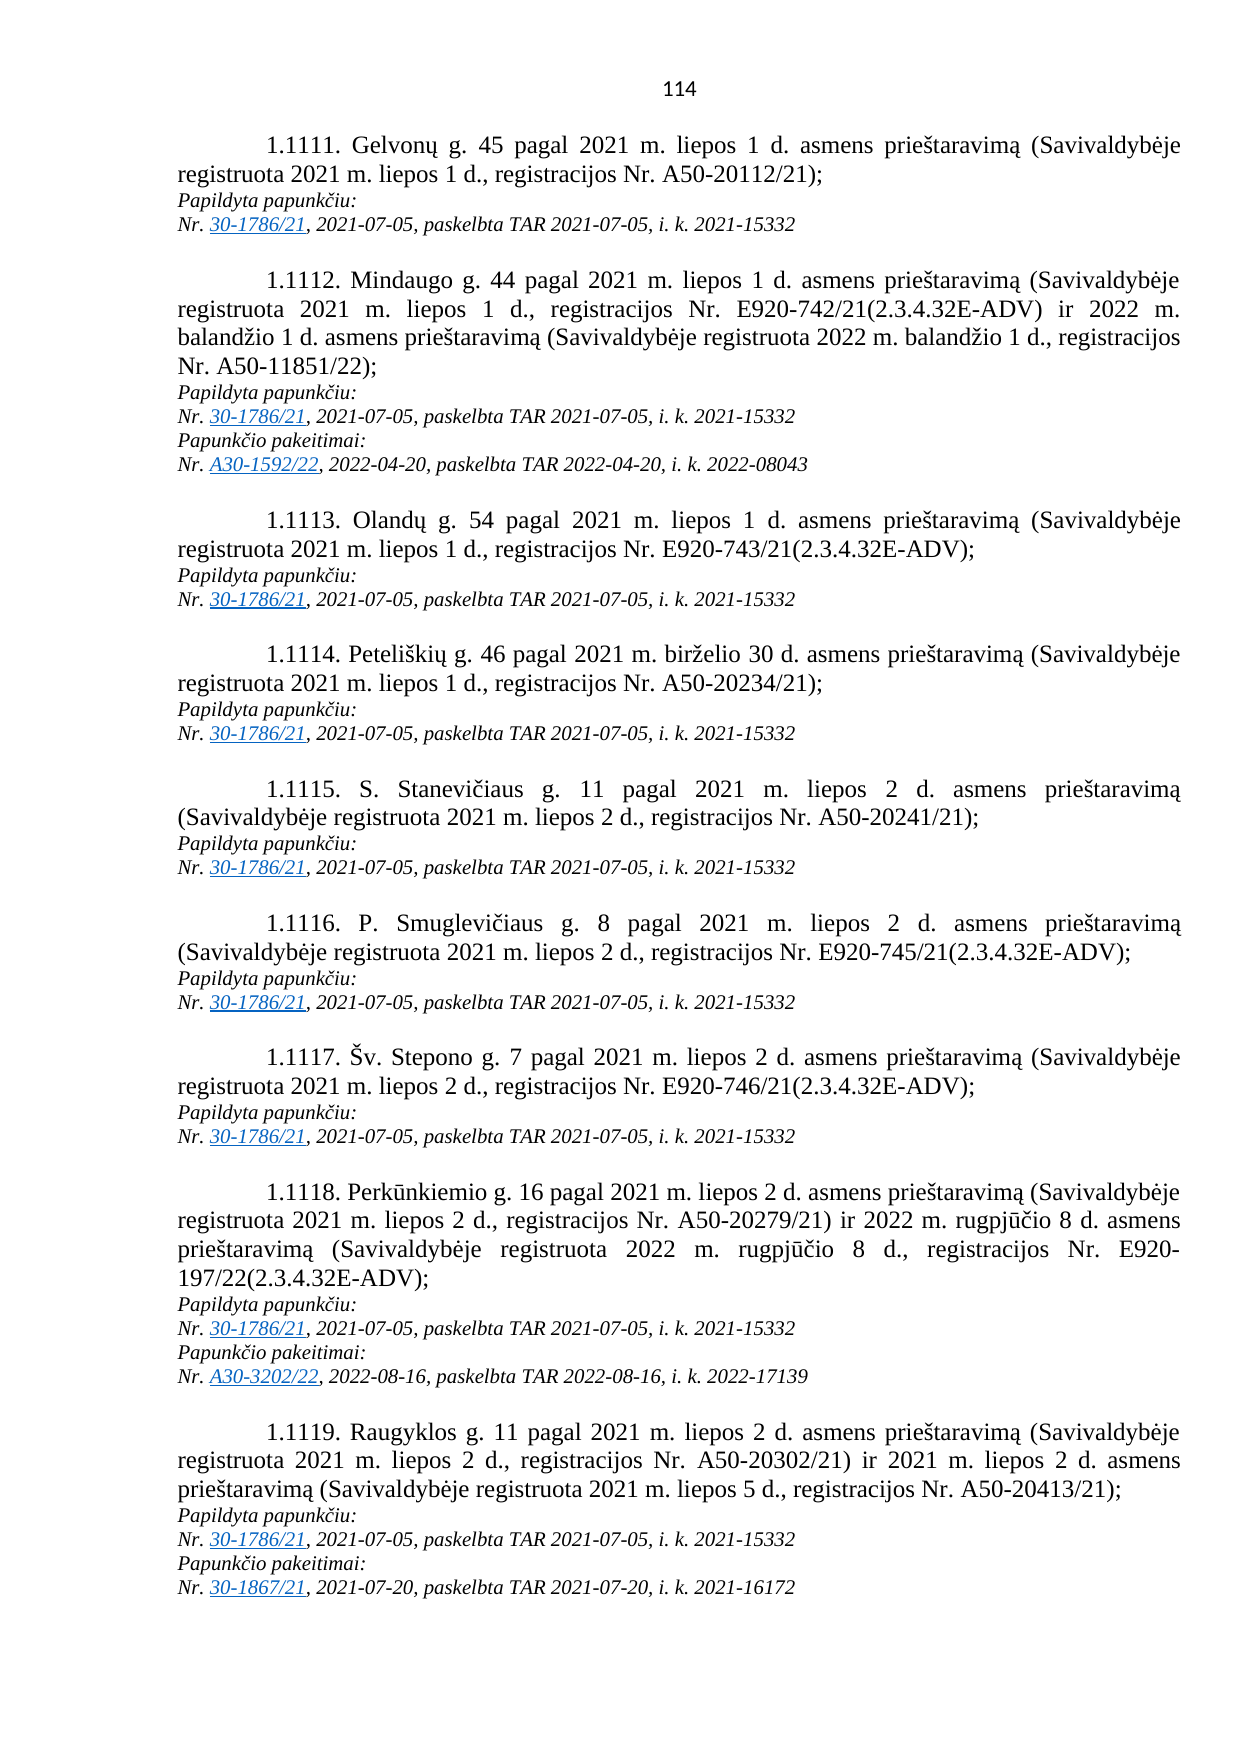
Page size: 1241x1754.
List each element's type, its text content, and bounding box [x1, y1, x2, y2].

text 1.1111. Gelvonų g. 45 pagal 2021 m. liepos 1 d. asmens prieštaravimą (Savivaldybėje registruota 2021 m. liepos 1 d., registracijos Nr. A50-20112/21); [177, 131, 1181, 188]
text Papildyta papunkčiu: [177, 697, 1181, 721]
text Nr. 30-1786/21, 2021-07-05, paskelbta TAR 2021-07-05, i. k. 2021-15332 [177, 404, 1181, 428]
text 1.1119. Raugyklos g. 11 pagal 2021 m. liepos 2 d. asmens prieštaravimą (Savivaldybėje registruota 2021 m. liepos 2 d., registracijos Nr. A50-20302/21) ir 2021 m. liepos 2 d. asmens prieštaravimą (Savivaldybėje registruota 2021 m. liepos 5 d., registracijos Nr. A50-20413/21); [177, 1417, 1181, 1503]
text 1.1118. Perkūnkiemio g. 16 pagal 2021 m. liepos 2 d. asmens prieštaravimą (Savivaldybėje registruota 2021 m. liepos 2 d., registracijos Nr. A50-20279/21) ir 2022 m. rugpjūčio 8 d. asmens prieštaravimą (Savivaldybėje registruota 2022 m. rugpjūčio 8 d., registracijos Nr. E920-197/22(2.3.4.32E-ADV); [177, 1177, 1181, 1292]
text 1.1117. Šv. Stepono g. 7 pagal 2021 m. liepos 2 d. asmens prieštaravimą (Savivaldybėje registruota 2021 m. liepos 2 d., registracijos Nr. E920-746/21(2.3.4.32E-ADV); [177, 1042, 1181, 1100]
text 1.1113. Olandų g. 54 pagal 2021 m. liepos 1 d. asmens prieštaravimą (Savivaldybėje registruota 2021 m. liepos 1 d., registracijos Nr. E920-743/21(2.3.4.32E-ADV); [177, 505, 1181, 562]
text Papunkčio pakeitimai: [177, 428, 1181, 452]
text Papildyta papunkčiu: [177, 1100, 1181, 1124]
text Papildyta papunkčiu: [177, 1503, 1181, 1527]
text Nr. 30-1867/21, 2021-07-20, paskelbta TAR 2021-07-20, i. k. 2021-16172 [177, 1575, 1181, 1599]
text Papildyta papunkčiu: [177, 1292, 1181, 1316]
text Nr. 30-1786/21, 2021-07-05, paskelbta TAR 2021-07-05, i. k. 2021-15332 [177, 1316, 1181, 1340]
text Nr. 30-1786/21, 2021-07-05, paskelbta TAR 2021-07-05, i. k. 2021-15332 [177, 990, 1181, 1014]
text Nr. 30-1786/21, 2021-07-05, paskelbta TAR 2021-07-05, i. k. 2021-15332 [177, 1527, 1181, 1551]
text Papildyta papunkčiu: [177, 188, 1181, 212]
text 1.1112. Mindaugo g. 44 pagal 2021 m. liepos 1 d. asmens prieštaravimą (Savivaldybėje registruota 2021 m. liepos 1 d., registracijos Nr. E920-742/21(2.3.4.32E-ADV) ir 2022 m. balandžio 1 d. asmens prieštaravimą (Savivaldybėje registruota 2022 m. balandžio 1 d., registracijos Nr. A50-11851/22); [177, 265, 1181, 380]
text Nr. 30-1786/21, 2021-07-05, paskelbta TAR 2021-07-05, i. k. 2021-15332 [177, 855, 1181, 879]
text Papunkčio pakeitimai: [177, 1340, 1181, 1364]
text Nr. 30-1786/21, 2021-07-05, paskelbta TAR 2021-07-05, i. k. 2021-15332 [177, 1124, 1181, 1148]
text 1.1115. S. Stanevičiaus g. 11 pagal 2021 m. liepos 2 d. asmens prieštaravimą (Savivaldybėje registruota 2021 m. liepos 2 d., registracijos Nr. A50-20241/21); [177, 774, 1181, 831]
text 1.1116. P. Smuglevičiaus g. 8 pagal 2021 m. liepos 2 d. asmens prieštaravimą (Savivaldybėje registruota 2021 m. liepos 2 d., registracijos Nr. E920-745/21(2.3.4.32E-ADV); [177, 908, 1181, 966]
text Nr. A30-3202/22, 2022-08-16, paskelbta TAR 2022-08-16, i. k. 2022-17139 [177, 1364, 1181, 1388]
text Nr. 30-1786/21, 2021-07-05, paskelbta TAR 2021-07-05, i. k. 2021-15332 [177, 587, 1181, 611]
text Papildyta papunkčiu: [177, 562, 1181, 587]
text Papildyta papunkčiu: [177, 380, 1181, 404]
text Papildyta papunkčiu: [177, 966, 1181, 990]
text Nr. 30-1786/21, 2021-07-05, paskelbta TAR 2021-07-05, i. k. 2021-15332 [177, 721, 1181, 745]
text Papildyta papunkčiu: [177, 831, 1181, 855]
text 1.1114. Peteliškių g. 46 pagal 2021 m. birželio 30 d. asmens prieštaravimą (Savivaldybėje registruota 2021 m. liepos 1 d., registracijos Nr. A50-20234/21); [177, 639, 1181, 697]
text Nr. 30-1786/21, 2021-07-05, paskelbta TAR 2021-07-05, i. k. 2021-15332 [177, 212, 1181, 236]
text Papunkčio pakeitimai: [177, 1551, 1181, 1575]
text Nr. A30-1592/22, 2022-04-20, paskelbta TAR 2022-04-20, i. k. 2022-08043 [177, 452, 1181, 476]
